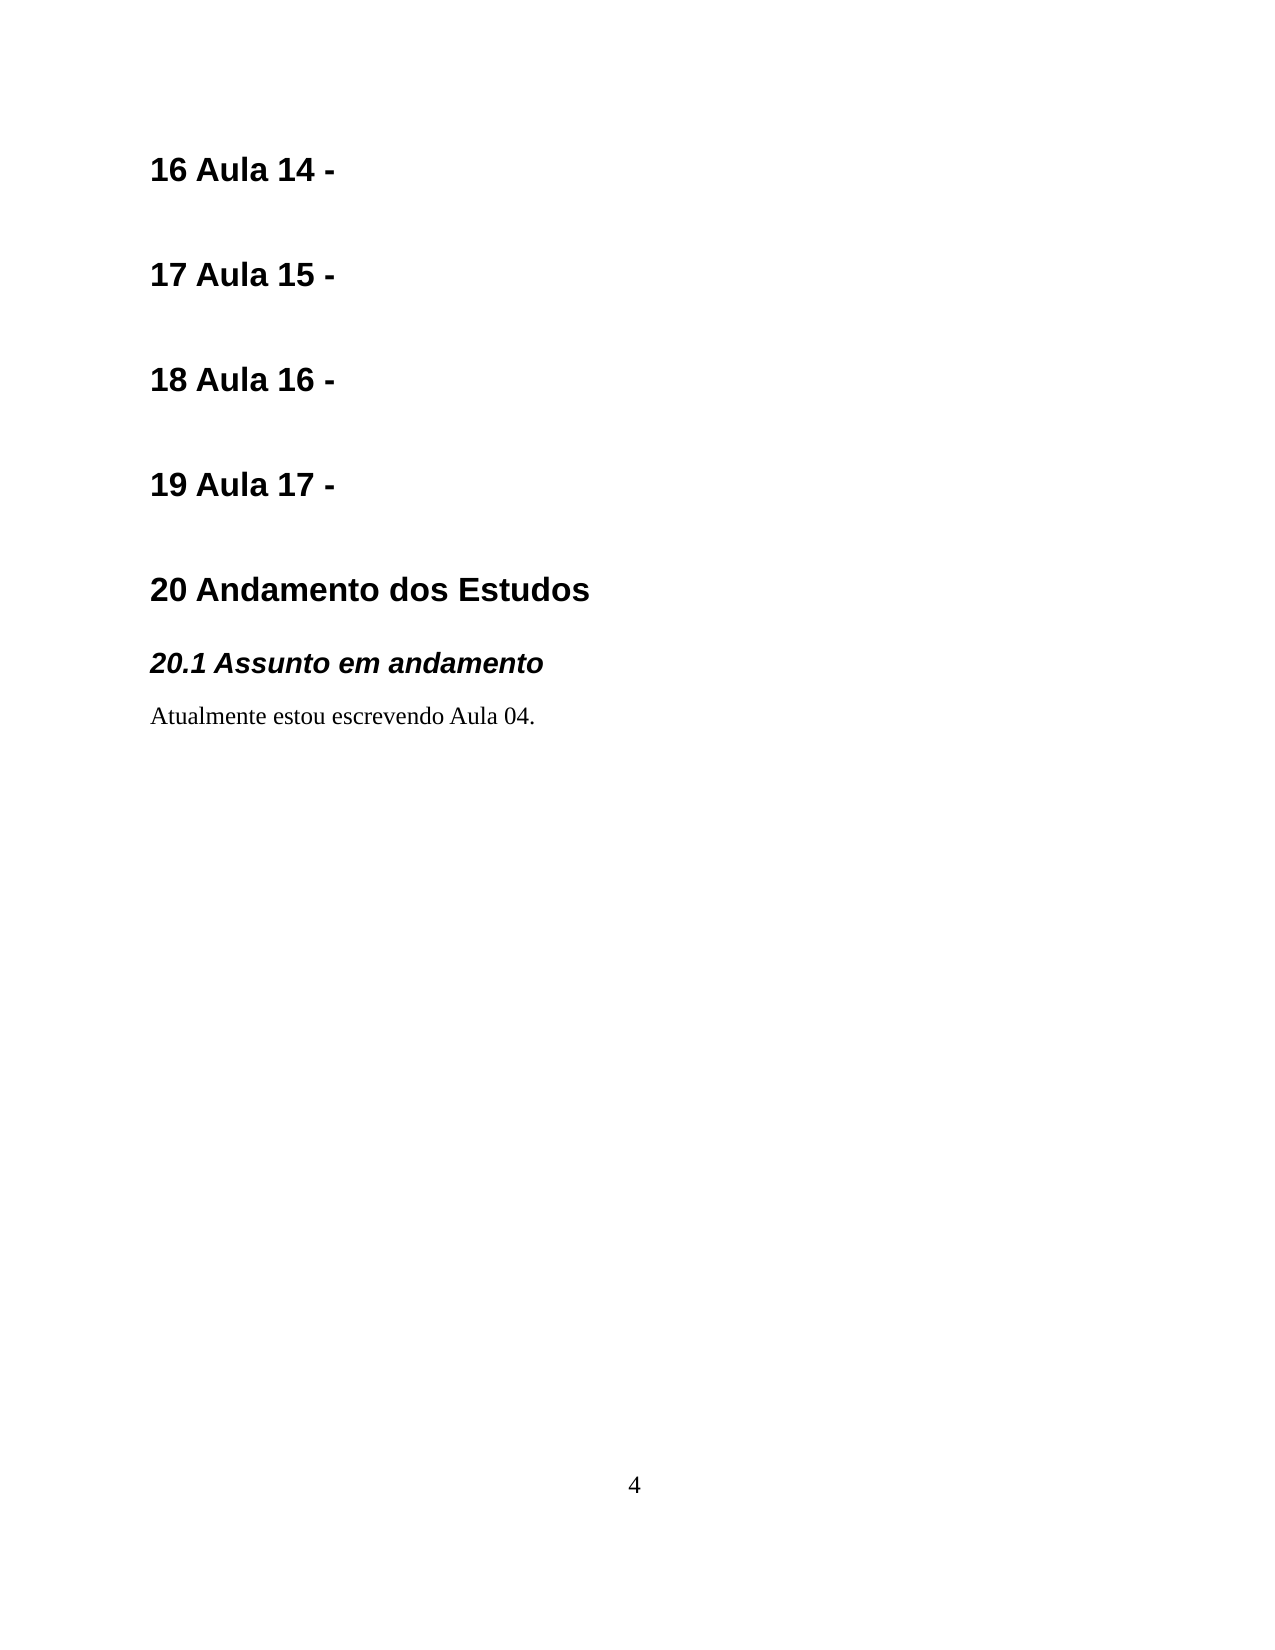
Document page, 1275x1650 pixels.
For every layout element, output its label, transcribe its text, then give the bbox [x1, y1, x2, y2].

text Atualmente estou escrevendo Aula 04. [150, 701, 1125, 758]
subtitle 16 Aula 14 - [150, 150, 1125, 189]
subtitle 20.1 Assunto em andamento [150, 646, 1125, 679]
subtitle 18 Aula 16 - [150, 360, 1125, 398]
subtitle 20 Andamento dos Estudos [150, 569, 1125, 608]
subtitle 19 Aula 17 - [150, 465, 1125, 503]
subtitle 17 Aula 15 - [150, 255, 1125, 293]
